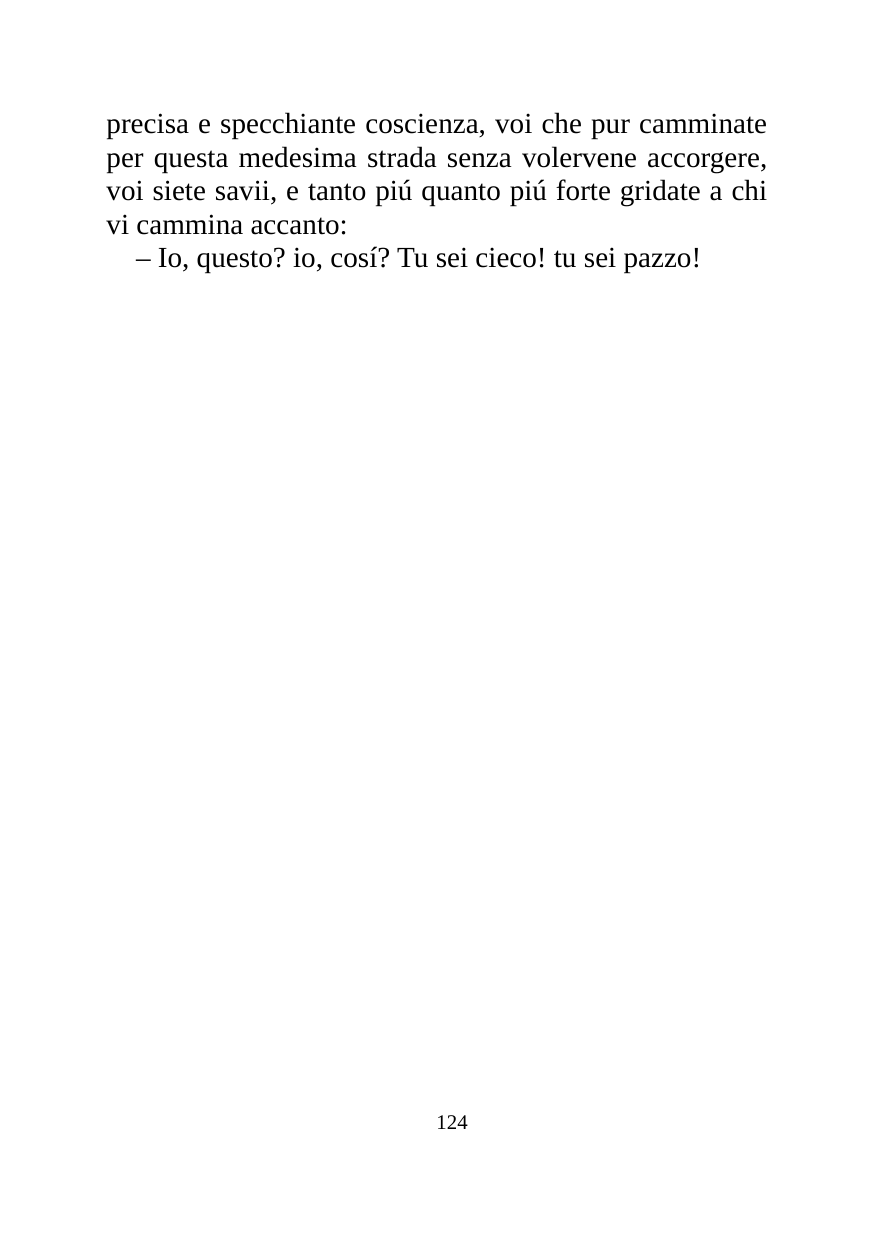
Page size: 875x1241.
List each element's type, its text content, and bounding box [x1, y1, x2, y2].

text – Io, questo? io, cosí? Tu sei cieco! tu sei pazzo! [106, 240, 768, 274]
text precisa e specchiante coscienza, voi che pur camminate per questa medesima strada senza volervene accorgere, voi siete savii, e tanto piú quanto piú forte gridate a chi vi cammina accanto: [106, 106, 768, 240]
